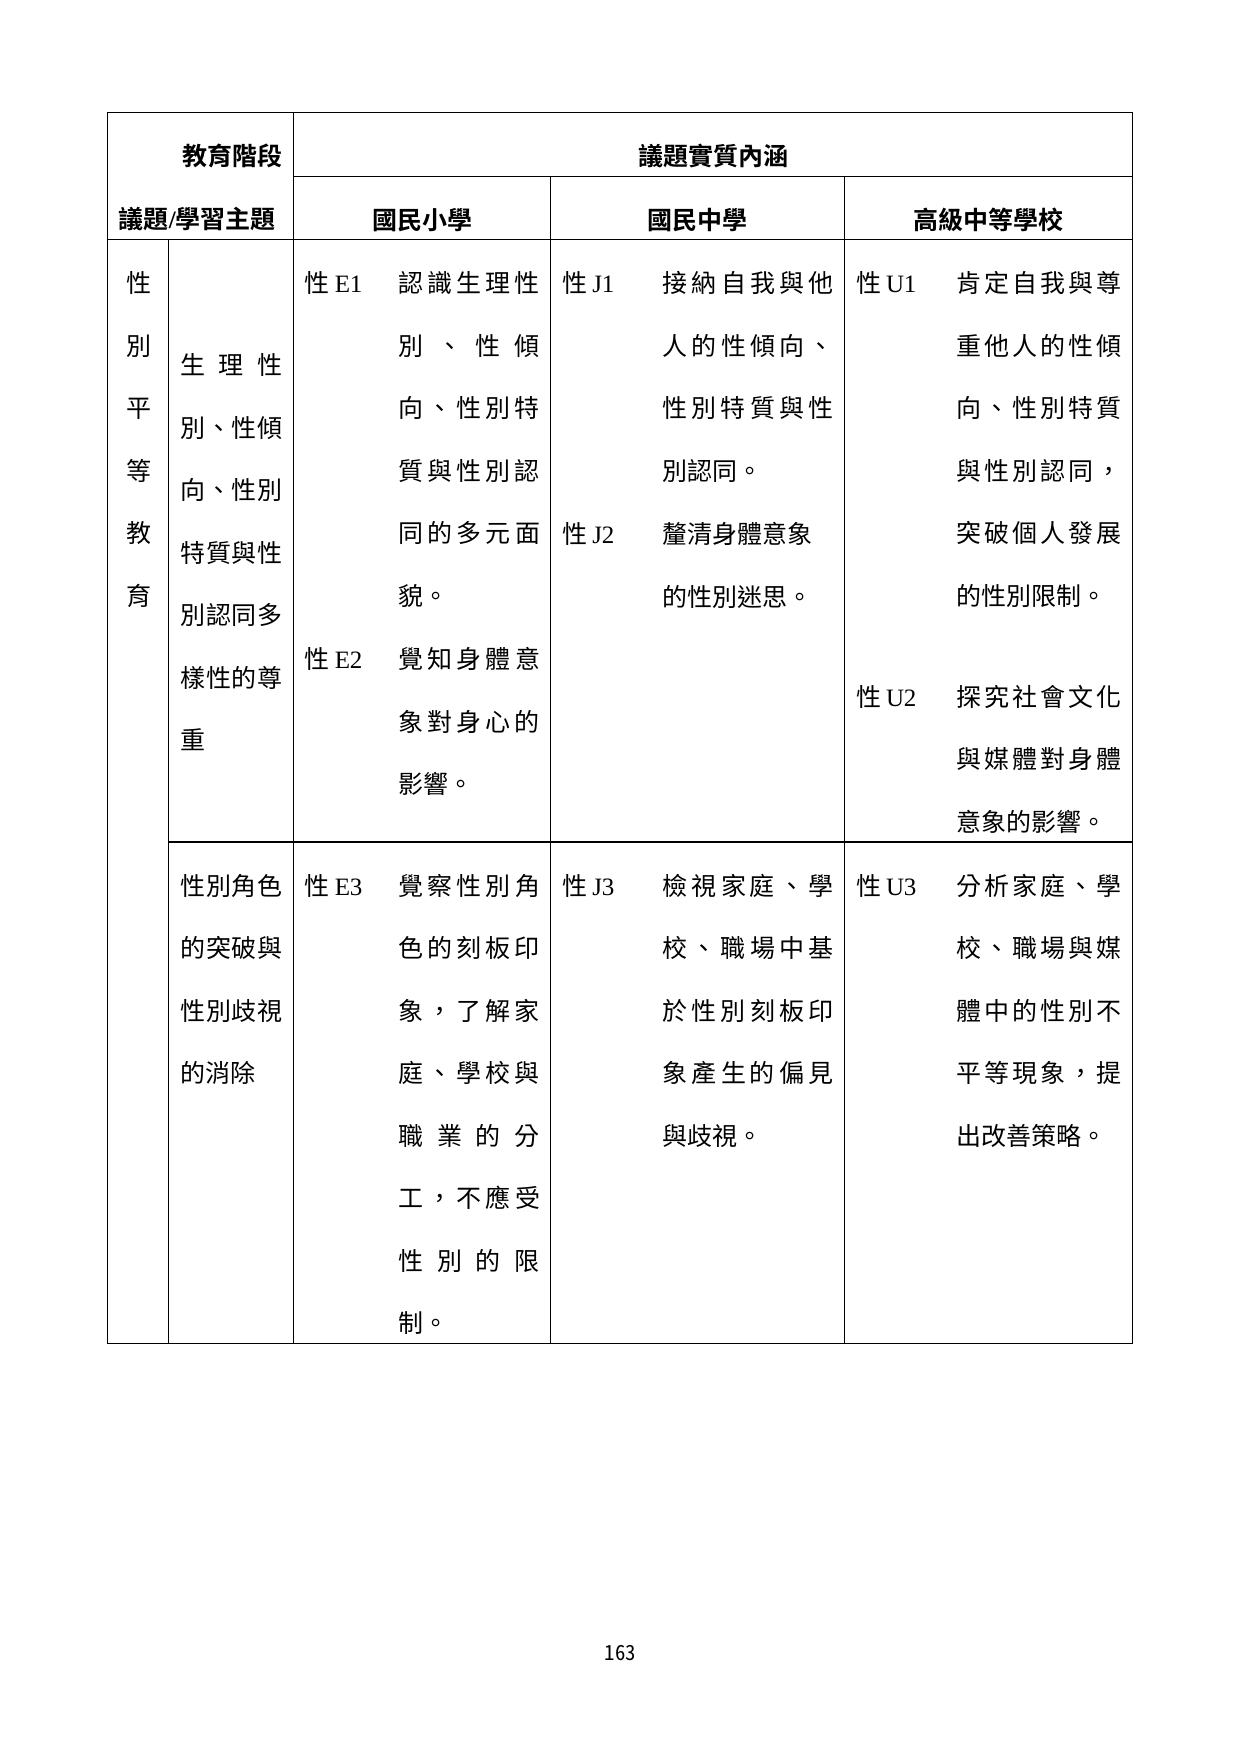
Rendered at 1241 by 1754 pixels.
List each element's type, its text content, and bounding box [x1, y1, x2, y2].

table_cell 覺察性別角色的刻板印象，了解家庭、學校與職業的分工，不應受性別的限制。 [387, 843, 550, 1342]
table_cell 性J2 [551, 490, 651, 841]
table_cell 認識生理性別、性傾向、性別特質與性別認同的多元面貌。 [387, 240, 550, 615]
table_cell 生理性別、性傾向、性別特質與性別認同多樣性的尊重 [169, 240, 293, 841]
table_cell 性別角色的突破與性別歧視的消除 [169, 843, 293, 1342]
table_cell 性別平等教育 [108, 240, 168, 1342]
table_cell 接納自我與他人的性傾向、性別特質與性別認同。 [651, 240, 844, 490]
table_cell 性E3 [294, 843, 387, 1342]
table_cell 高級中等學校 [845, 177, 1132, 239]
table_cell 性U2 [845, 653, 945, 841]
table_cell 釐清身體意象 的性別迷思。 [651, 490, 844, 841]
table_cell 國民小學 [294, 177, 550, 239]
table_cell 探究社會文化與媒體對身體意象的影響。 [945, 653, 1132, 841]
table_cell 檢視家庭、學校、職場中基於性別刻板印象產生的偏見與歧視。 [651, 843, 844, 1342]
table_cell 國民中學 [551, 177, 844, 239]
table_cell 分析家庭、學校、職場與媒體中的性別不平等現象，提出改善策略。 [945, 843, 1132, 1342]
table_header 教育階段 議題/學習主題 [108, 113, 293, 239]
table_cell 性E1 [294, 240, 387, 615]
table_cell 性U1 [845, 240, 945, 653]
table_cell 性J1 [551, 240, 651, 490]
table_header 議題實質內涵 [294, 113, 1132, 176]
table_cell 性U3 [845, 843, 945, 1342]
table_cell 性E2 [294, 615, 387, 841]
table_cell 肯定自我與尊重他人的性傾向、性別特質與性別認同，突破個人發展的性別限制。 [945, 240, 1132, 653]
table_cell 覺知身體意象對身心的影響。 [387, 615, 550, 841]
table_cell 性J3 [551, 843, 651, 1342]
